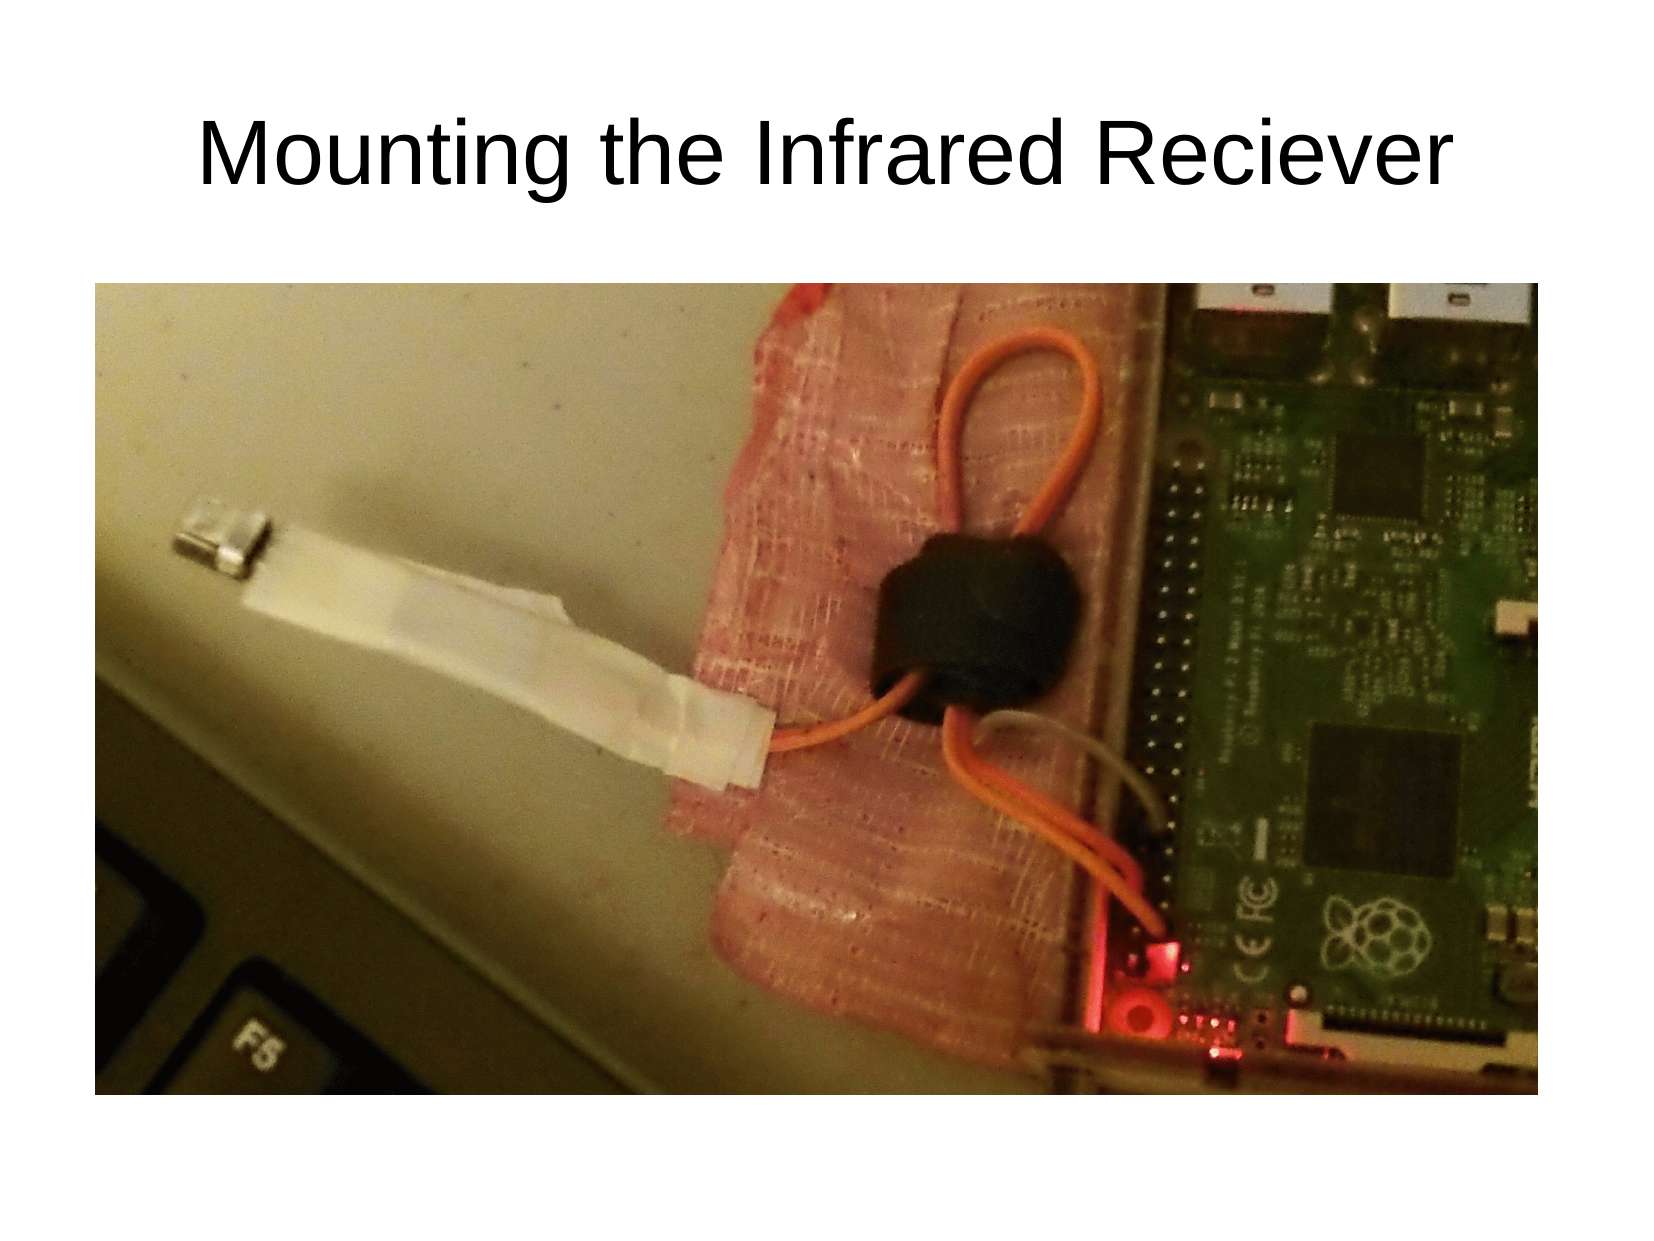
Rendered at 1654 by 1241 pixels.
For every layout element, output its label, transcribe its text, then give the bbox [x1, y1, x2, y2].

title Mounting the Infrared Reciever [82, 49, 1571, 257]
picture [95, 283, 1538, 1096]
